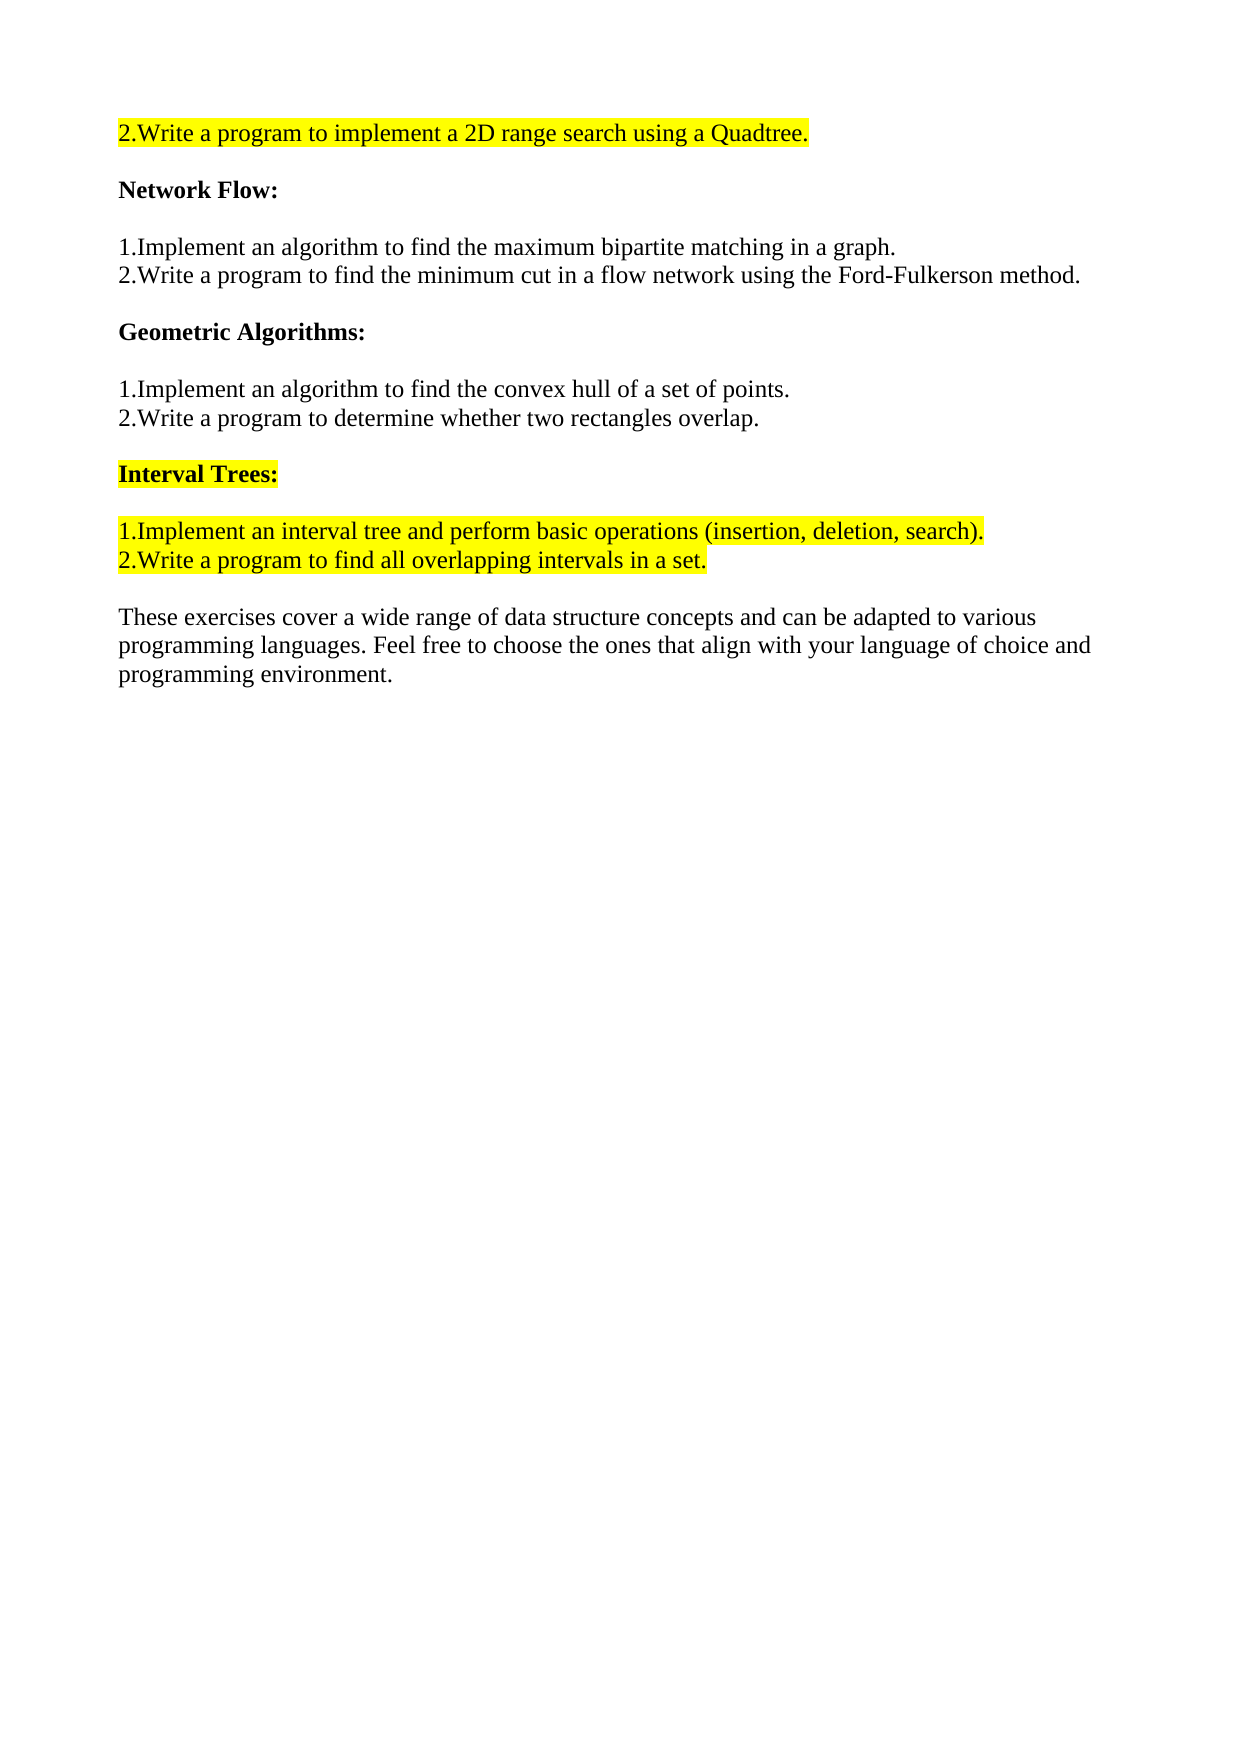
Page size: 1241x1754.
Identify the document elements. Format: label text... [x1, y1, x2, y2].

text Interval Trees: [118, 459, 1122, 488]
text Geometric Algorithms: [118, 317, 1122, 346]
text 2.Write a program to find the minimum cut in a flow network using the Ford-Fulkerson method. [118, 260, 1122, 289]
text Network Flow: [118, 175, 1122, 204]
text 2.Write a program to implement a 2D range search using a Quadtree. [118, 118, 1122, 147]
text 1.Implement an algorithm to find the maximum bipartite matching in a graph. [118, 232, 1122, 260]
text 2.Write a program to find all overlapping intervals in a set. [118, 545, 1122, 574]
text These exercises cover a wide range of data structure concepts and can be adapted to various programming languages. Feel free to choose the ones that align with your language of choice and programming environment. [118, 602, 1122, 688]
text 1.Implement an interval tree and perform basic operations (insertion, deletion, search). [118, 516, 1122, 545]
text 1.Implement an algorithm to find the convex hull of a set of points. [118, 374, 1122, 403]
text 2.Write a program to determine whether two rectangles overlap. [118, 403, 1122, 431]
